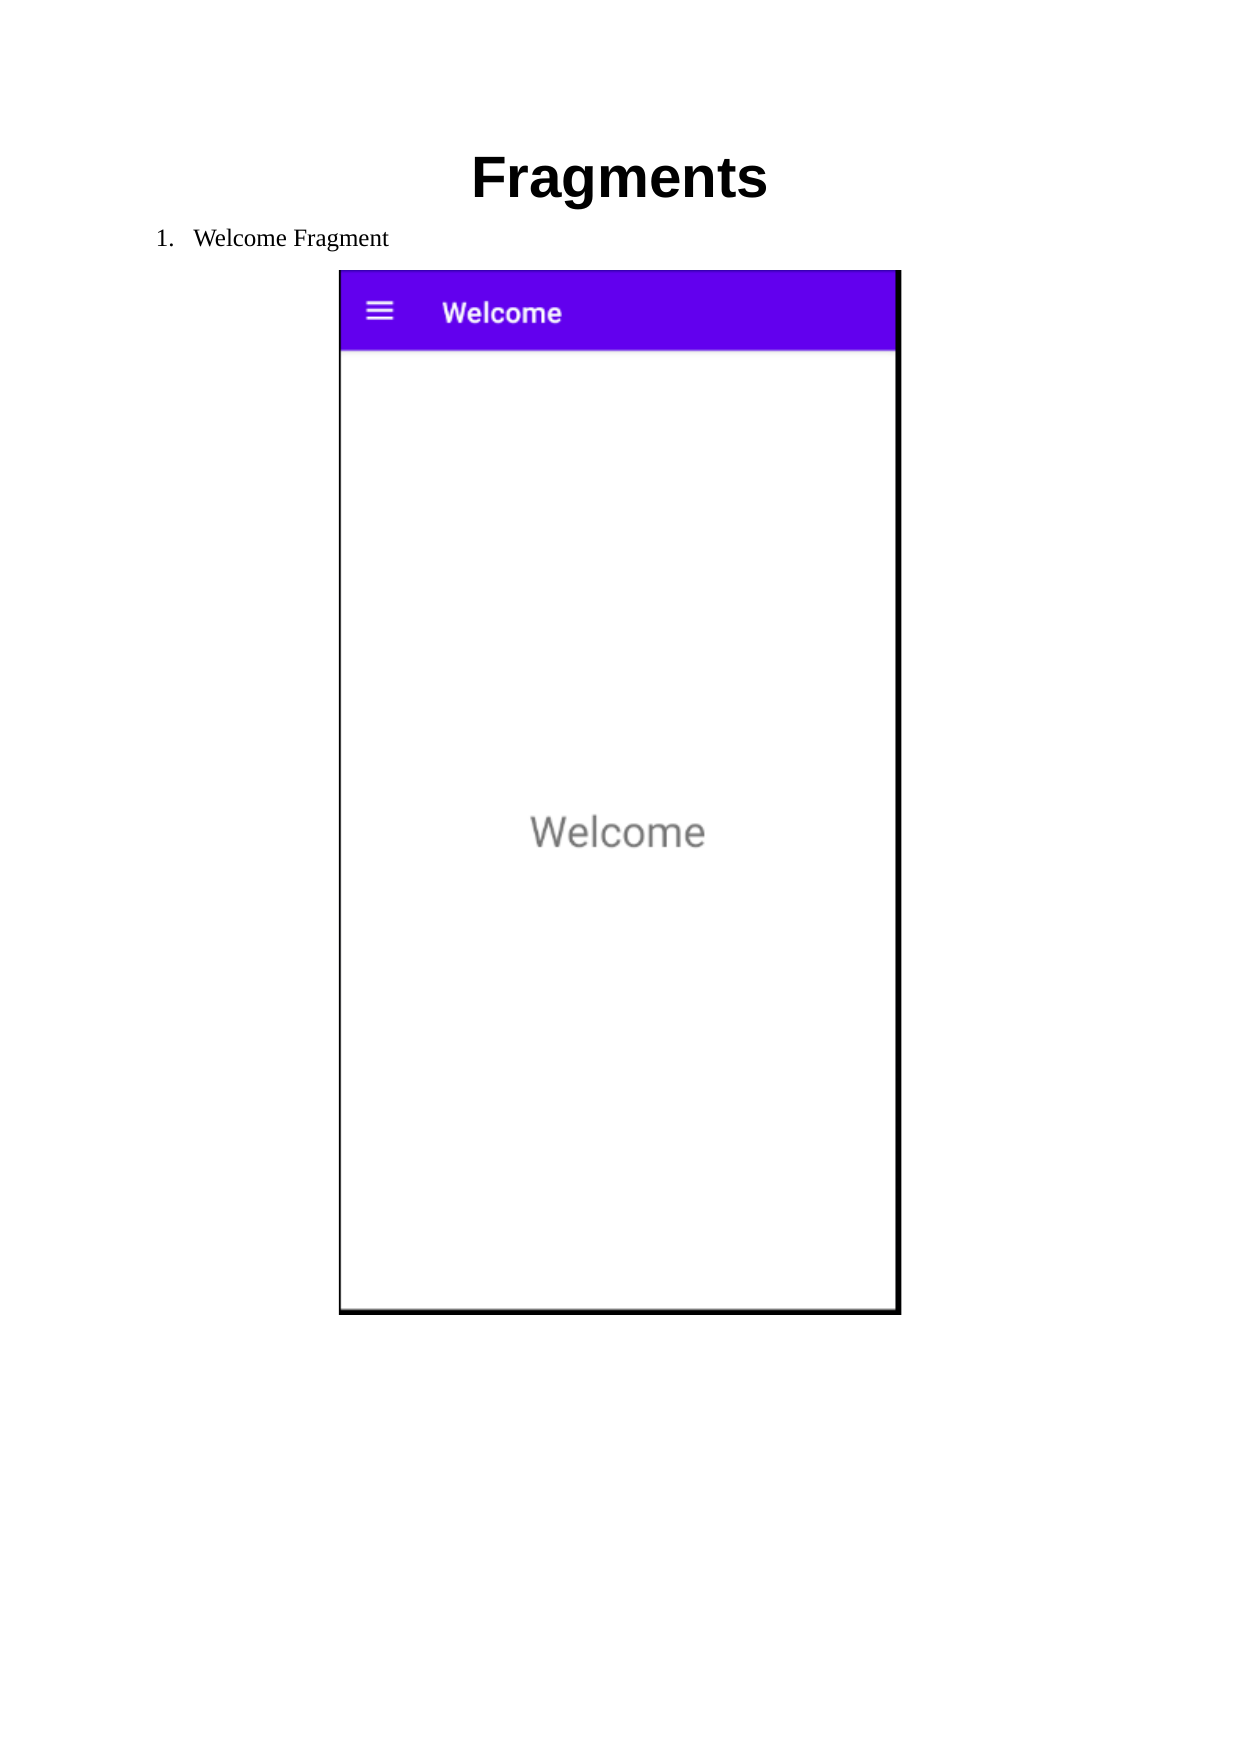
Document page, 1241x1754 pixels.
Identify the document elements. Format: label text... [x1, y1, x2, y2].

picture [338, 270, 902, 1315]
title Fragments [118, 143, 1122, 210]
list Welcome Fragment [156, 223, 1122, 251]
